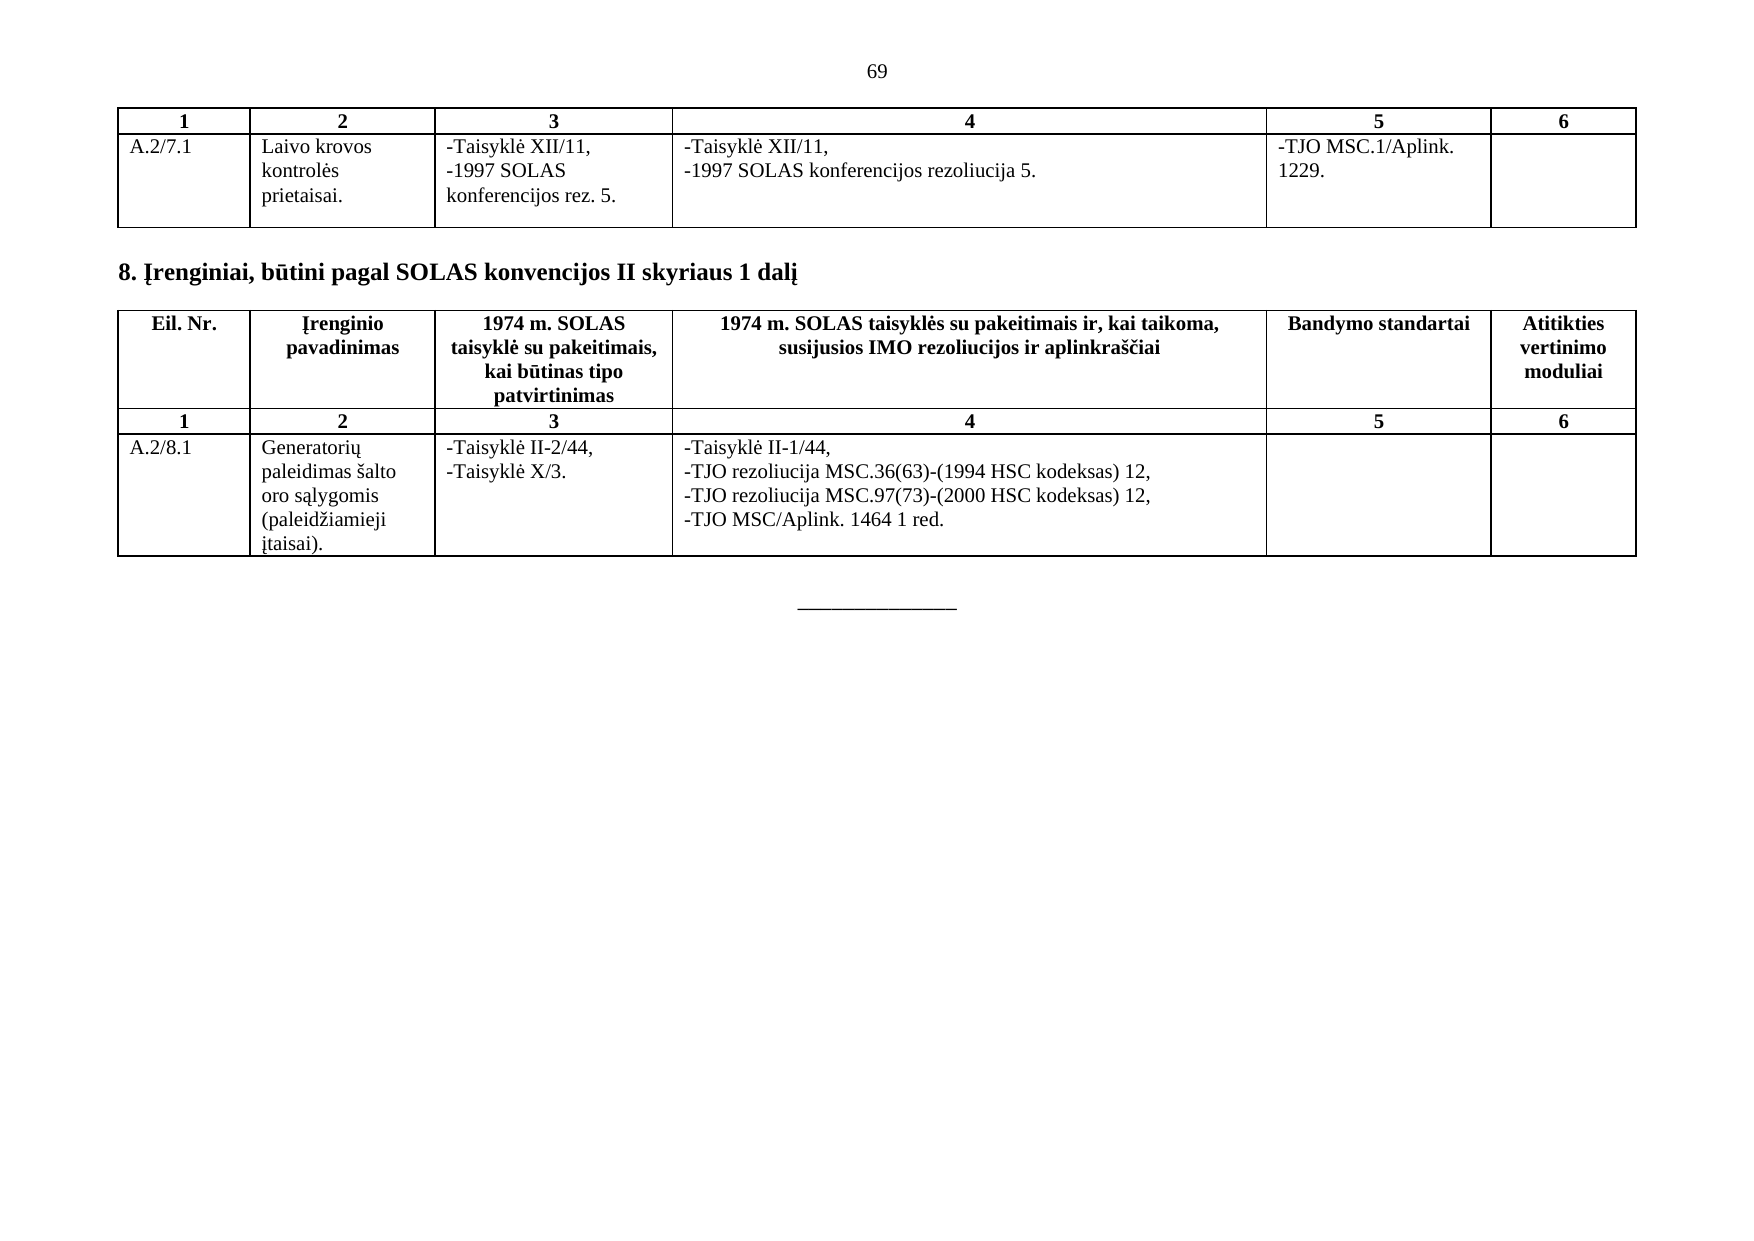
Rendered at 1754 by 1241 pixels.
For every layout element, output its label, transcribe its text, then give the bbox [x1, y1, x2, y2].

table_header Atitikties vertinimo moduliai [1492, 311, 1635, 407]
table_cell -Taisyklė II-2/44, -Taisyklė X/3. [436, 435, 672, 555]
table_cell -Taisyklė XII/11, -1997 SOLAS konferencijos rez. 5. [436, 135, 672, 227]
table_cell Generatorių paleidimas šalto oro sąlygomis (paleidžiamieji įtaisai). [251, 435, 434, 555]
table_cell A.2/8.1 [119, 435, 249, 555]
table_cell 2 [251, 409, 434, 433]
text 8. Įrenginiai, būtini pagal SOLAS konvencijos II skyriaus 1 dalį [118, 257, 1636, 286]
table_cell 5 [1267, 109, 1490, 133]
table_cell [1267, 435, 1490, 555]
table_cell 4 [673, 109, 1266, 133]
text ______________ [118, 585, 1636, 613]
table_header 1974 m. SOLAS taisyklės su pakeitimais ir, kai taikoma, susijusios IMO rezoliucijos ir aplinkraščiai [673, 311, 1266, 407]
table_cell 6 [1492, 109, 1635, 133]
table_cell 6 [1492, 409, 1635, 433]
table_cell 4 [673, 409, 1266, 433]
table_cell A.2/7.1 [119, 135, 249, 227]
table_cell 5 [1267, 409, 1490, 433]
table_cell 3 [436, 409, 672, 433]
table_cell 3 [436, 109, 672, 133]
table_cell -Taisyklė II-1/44, -TJO rezoliucija MSC.36(63)-(1994 HSC kodeksas) 12, -TJO rezoliucija MSC.97(73)-(2000 HSC kodeksas) 12, -TJO MSC/Aplink. 1464 1 red. [673, 435, 1266, 555]
table_cell -TJO MSC.1/Aplink. 1229. [1267, 135, 1490, 227]
table_cell -Taisyklė XII/11, -1997 SOLAS konferencijos rezoliucija 5. [673, 135, 1266, 227]
table_header Bandymo standartai [1267, 311, 1490, 407]
table_cell [1492, 135, 1635, 227]
table_cell 2 [251, 109, 434, 133]
table_cell 1 [119, 109, 249, 133]
table_header 1974 m. SOLAS taisyklė su pakeitimais, kai būtinas tipo patvirtinimas [436, 311, 672, 407]
table_cell [1492, 435, 1635, 555]
table_cell 1 [119, 409, 249, 433]
table_cell Laivo krovos kontrolės prietaisai. [251, 135, 434, 227]
table_header Įrenginio pavadinimas [251, 311, 434, 407]
table_header Eil. Nr. [119, 311, 249, 407]
